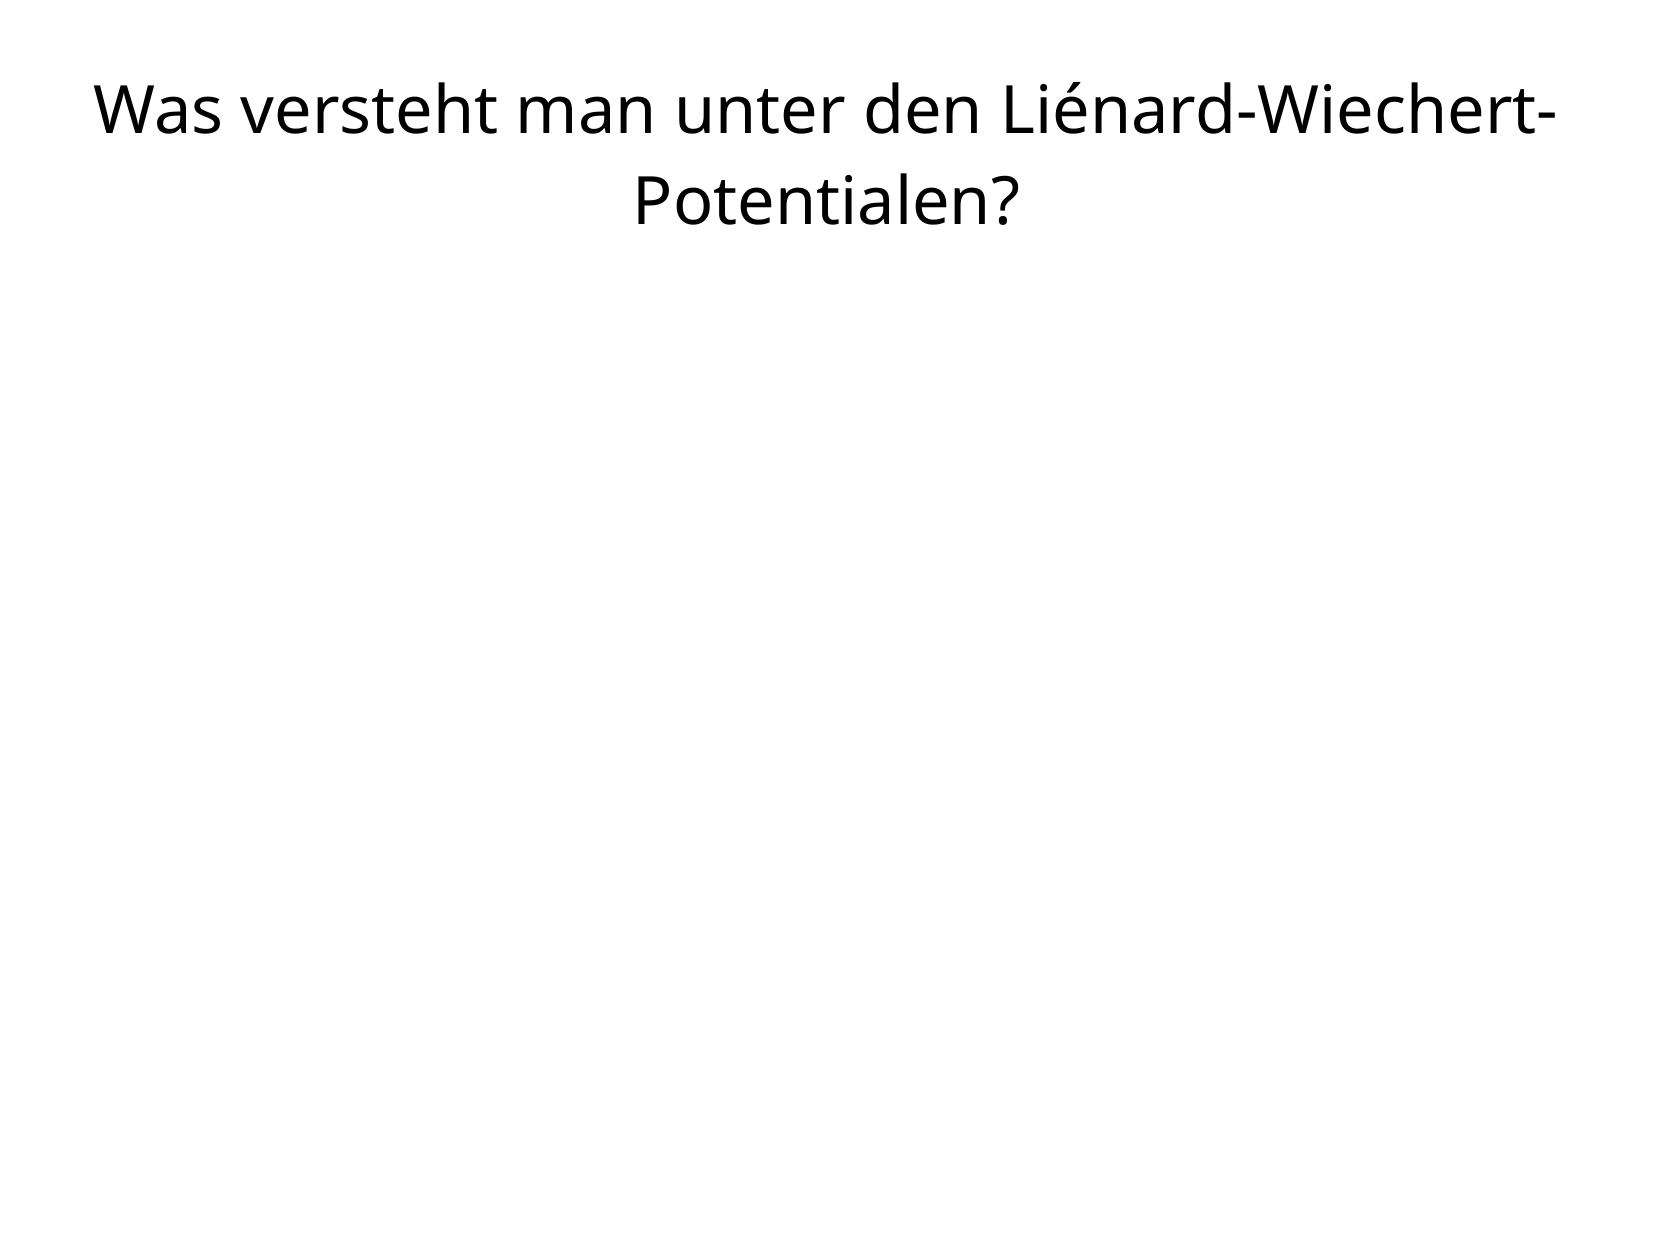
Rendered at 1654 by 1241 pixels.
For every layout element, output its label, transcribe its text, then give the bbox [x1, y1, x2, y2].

title Was versteht man unter den Liénard-Wiechert-Potentialen? [82, 49, 1571, 257]
